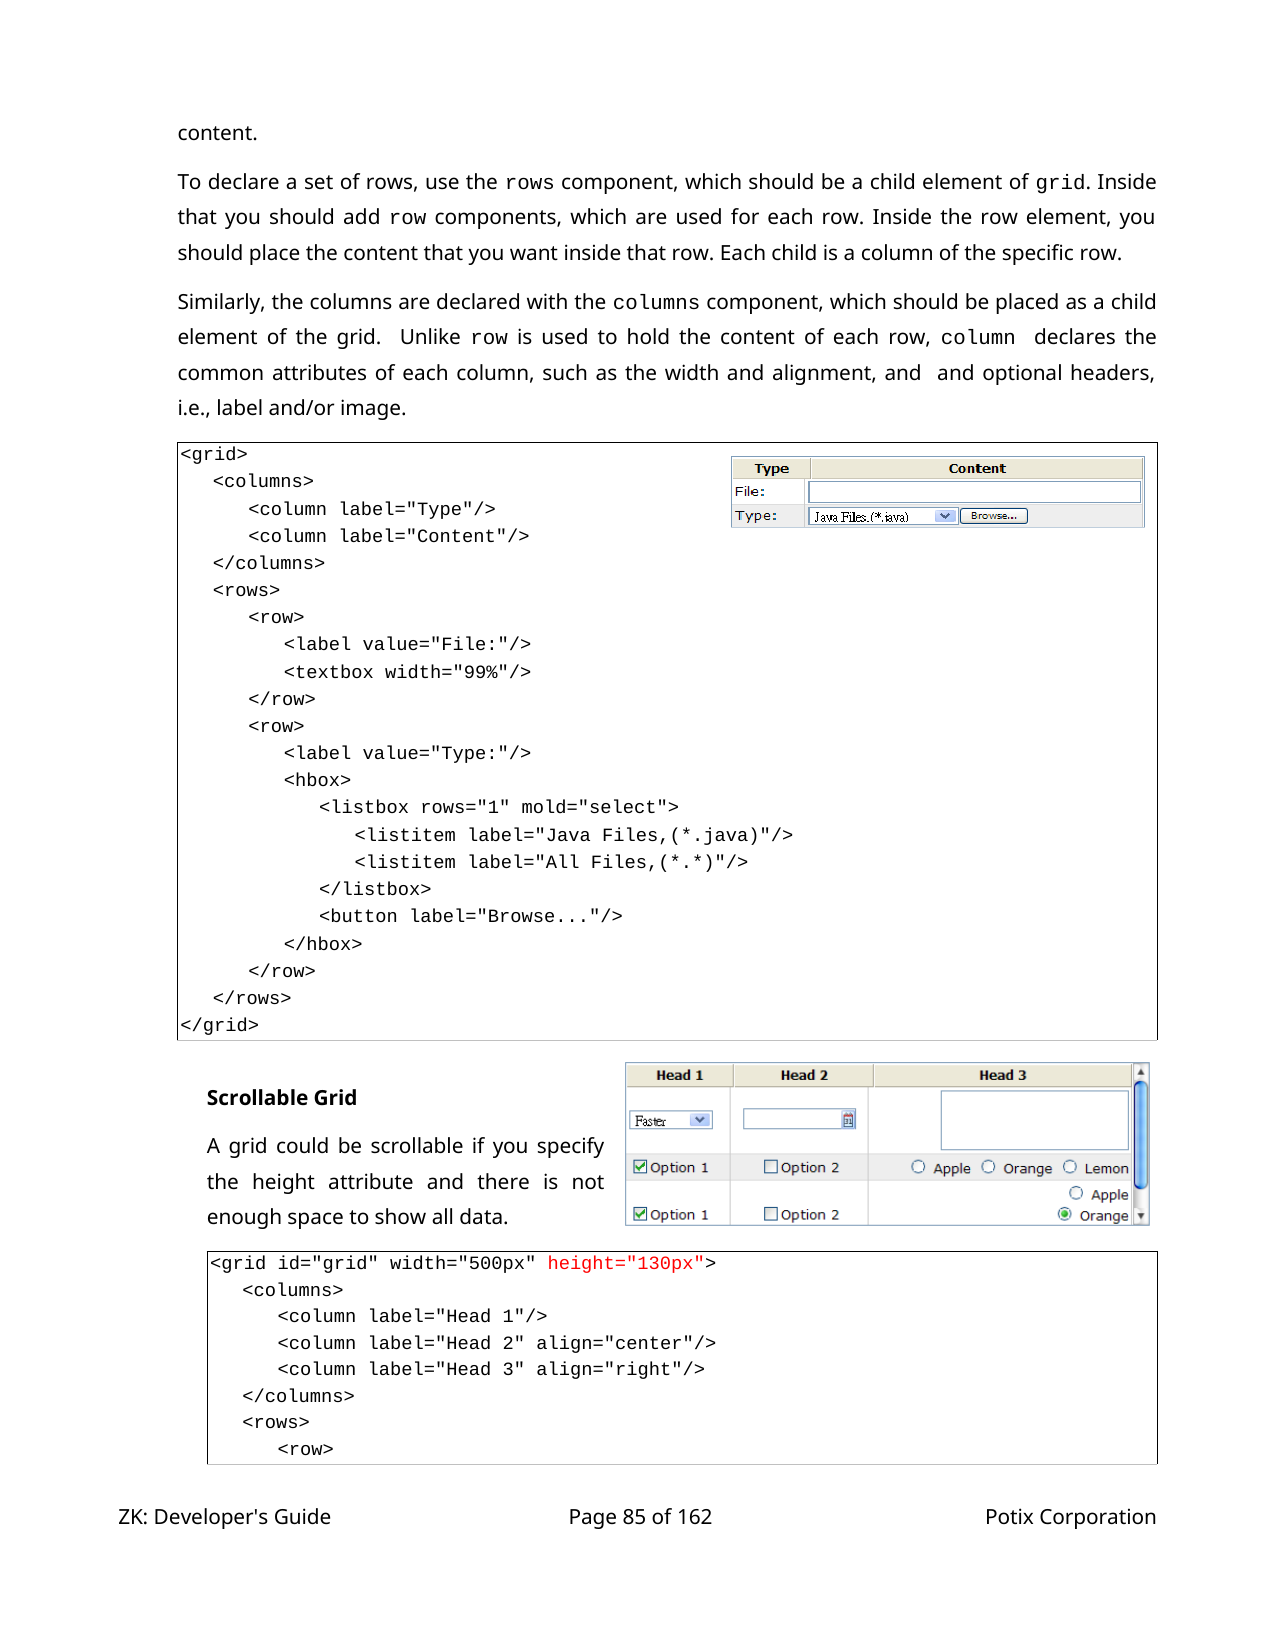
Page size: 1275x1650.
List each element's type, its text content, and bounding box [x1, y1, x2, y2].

text content. [177, 118, 1157, 146]
text </columns> [178, 551, 1157, 575]
text [1148, 469, 1157, 493]
text <row> [178, 714, 1157, 738]
text </row> [178, 687, 1157, 711]
text <column label="Type"/> [178, 496, 731, 521]
text </listbox> [178, 877, 1157, 901]
text <column label="Content"/> [178, 523, 1157, 548]
text <label value="File:"/> [178, 632, 1157, 657]
text <listitem label="Java Files,(*.java)"/> [178, 823, 1157, 847]
text </grid> [178, 1013, 1157, 1040]
text <grid id="grid" width="500px" height="130px"> <columns> <column label="Head 1"/> <column label="Head 2" align="center"/> <column label="Head 3" align="right"/> </columns> <rows> <row> [208, 1252, 1157, 1464]
text <row> [178, 605, 1157, 629]
text <label value="Type:"/> [178, 741, 1157, 765]
text To declare a set of rows, use the rows component, which should be a child element of grid. Inside that you should add row components, which are used for each row. Inside the row element, you should place the content that you want inside that row. Each child is a column of the specific row. [177, 167, 1157, 266]
text <listbox rows="1" mold="select"> [178, 795, 1157, 820]
text <hbox> [178, 768, 1157, 792]
picture [731, 454, 1148, 528]
text Similarly, the columns are declared with the columns component, which should be placed as a child element of the grid. Unlike row is used to hold the content of each row, column declares the common attributes of each column, such as the width and alignment, and and optional headers, i.e., label and/or image. [177, 287, 1157, 421]
text A grid could be scrollable if you specify the height attribute and there is not enough space to show all data. [207, 1132, 1157, 1230]
text <columns> [178, 469, 731, 493]
text <grid> [178, 443, 1157, 466]
text </rows> [178, 986, 1157, 1010]
text <rows> [178, 578, 1157, 602]
text </hbox> [178, 931, 1157, 956]
text <textbox width="99%"/> [178, 659, 1157, 684]
picture [622, 1060, 1154, 1229]
subtitle Scrollable Grid [207, 1083, 622, 1111]
text <button label="Browse..."/> [178, 904, 1157, 928]
text <listitem label="All Files,(*.*)"/> [178, 850, 1157, 874]
text </row> [178, 958, 1157, 983]
